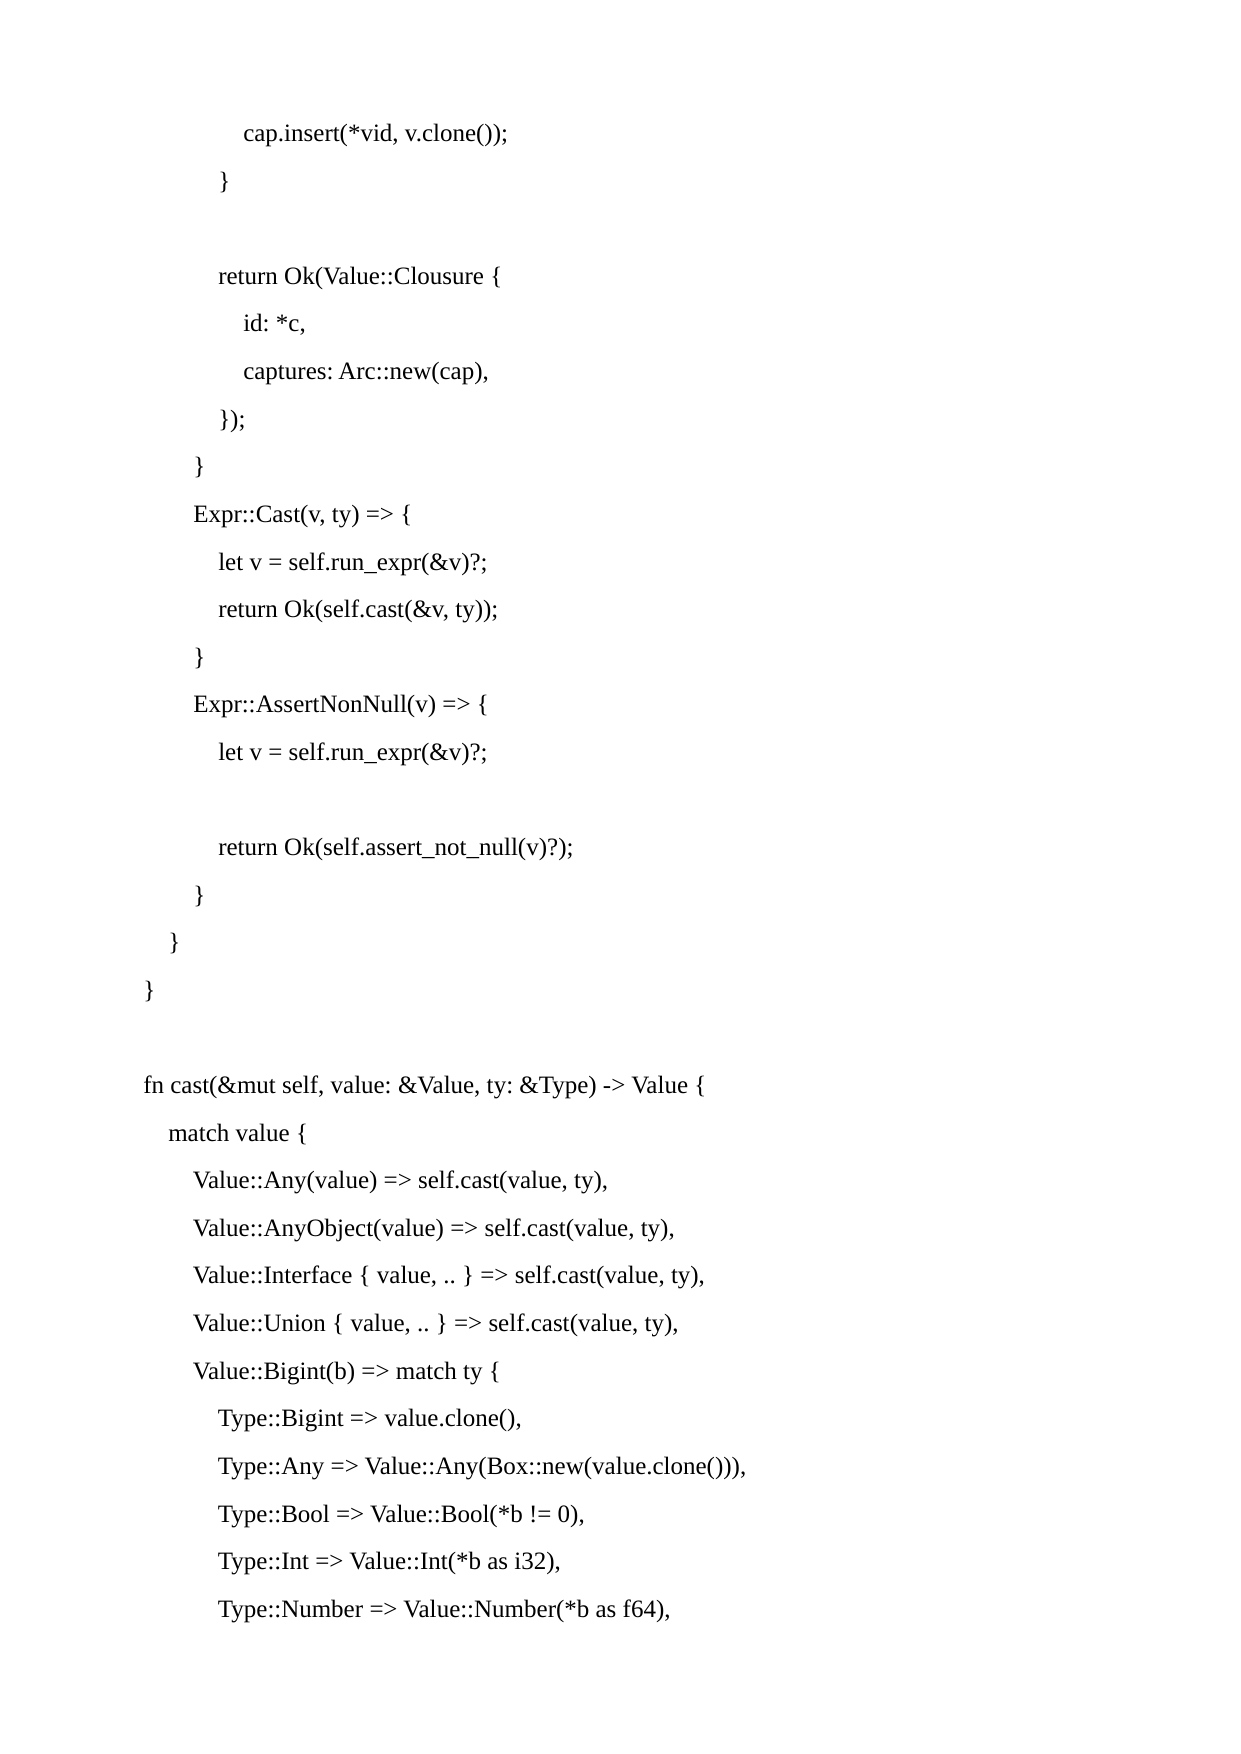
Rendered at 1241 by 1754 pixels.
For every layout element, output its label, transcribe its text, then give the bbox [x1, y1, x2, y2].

text Expr::Cast(v, ty) => { [118, 499, 1122, 528]
text Value::Bigint(b) => match ty { [118, 1356, 1122, 1384]
text } [118, 166, 1122, 194]
text Value::Union { value, .. } => self.cast(value, ty), [118, 1308, 1122, 1337]
text Type::Any => Value::Any(Box::new(value.clone())), [118, 1451, 1122, 1480]
text let v = self.run_expr(&v)?; [118, 737, 1122, 766]
text match value { [118, 1118, 1122, 1147]
text Value::AnyObject(value) => self.cast(value, ty), [118, 1213, 1122, 1242]
text }); [118, 404, 1122, 432]
text fn cast(&mut self, value: &Value, ty: &Type) -> Value { [118, 1070, 1122, 1099]
text return Ok(Value::Clousure { [118, 261, 1122, 290]
text Type::Int => Value::Int(*b as i32), [118, 1546, 1122, 1575]
text return Ok(self.assert_not_null(v)?); [118, 832, 1122, 861]
text let v = self.run_expr(&v)?; [118, 547, 1122, 575]
text } [118, 927, 1122, 956]
text Value::Interface { value, .. } => self.cast(value, ty), [118, 1261, 1122, 1289]
text } [118, 451, 1122, 480]
text cap.insert(*vid, v.clone()); [118, 118, 1122, 147]
text Type::Bigint => value.clone(), [118, 1403, 1122, 1432]
text id: *c, [118, 308, 1122, 337]
text } [118, 642, 1122, 671]
text Expr::AssertNonNull(v) => { [118, 689, 1122, 718]
text } [118, 975, 1122, 1004]
text Type::Bool => Value::Bool(*b != 0), [118, 1499, 1122, 1527]
text Type::Number => Value::Number(*b as f64), [118, 1594, 1122, 1623]
text } [118, 880, 1122, 908]
text Value::Any(value) => self.cast(value, ty), [118, 1165, 1122, 1194]
text captures: Arc::new(cap), [118, 356, 1122, 385]
text return Ok(self.cast(&v, ty)); [118, 594, 1122, 623]
